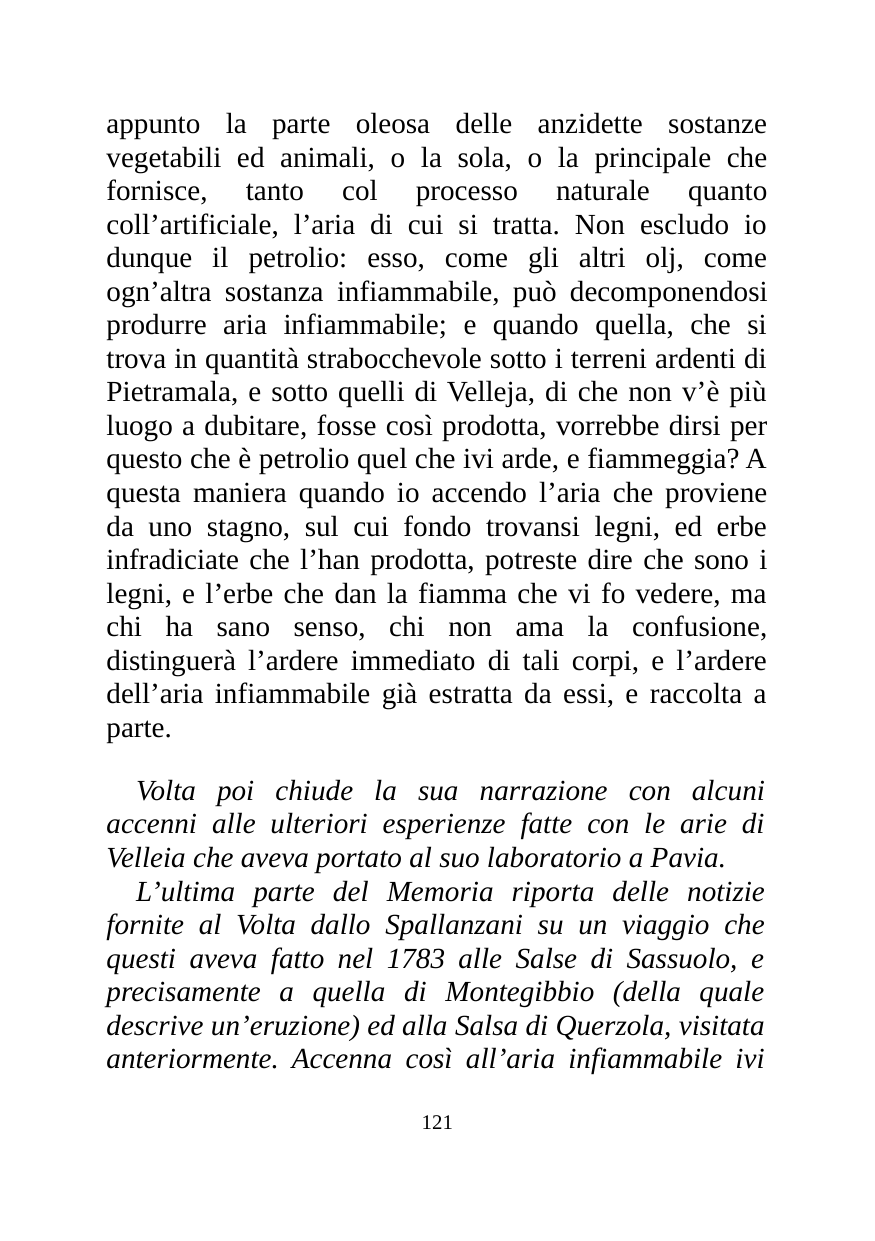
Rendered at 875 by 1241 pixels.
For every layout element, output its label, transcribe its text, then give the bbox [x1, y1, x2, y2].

text Volta poi chiude la sua narrazione con alcuni accenni alle ulteriori esperienze fatte con le arie di Velleia che aveva portato al suo laboratorio a Pavia. [106, 773, 768, 874]
text L’ultima parte del Memoria riporta delle notizie fornite al Volta dallo Spallanzani su un viaggio che questi aveva fatto nel 1783 alle Salse di Sassuolo, e precisamente a quella di Montegibbio (della quale descrive un’eruzione) ed alla Salsa di Querzola, visitata anteriormente. Accenna così all’aria infiammabile ivi [106, 874, 768, 1075]
text appunto la parte oleosa delle anzidette sostanze vegetabili ed animali, o la sola, o la principale che fornisce, tanto col processo naturale quanto coll’artificiale, l’aria di cui si tratta. Non escludo io dunque il petrolio: esso, come gli altri olj, come ogn’altra sostanza infiammabile, può decomponendosi produrre aria infiammabile; e quando quella, che si trova in quantità strabocchevole sotto i terreni ardenti di Pietramala, e sotto quelli di Velleja, di che non v’è più luogo a dubitare, fosse così prodotta, vorrebbe dirsi per questo che è petrolio quel che ivi arde, e fiammeggia? A questa maniera quando io accendo l’aria che proviene da uno stagno, sul cui fondo trovansi legni, ed erbe infradiciate che l’han prodotta, potreste dire che sono i legni, e l’erbe che dan la fiamma che vi fo vedere, ma chi ha sano senso, chi non ama la confusione, distinguerà l’ardere immediato di tali corpi, e l’ardere dell’aria infiammabile già estratta da essi, e raccolta a parte. [106, 106, 768, 743]
